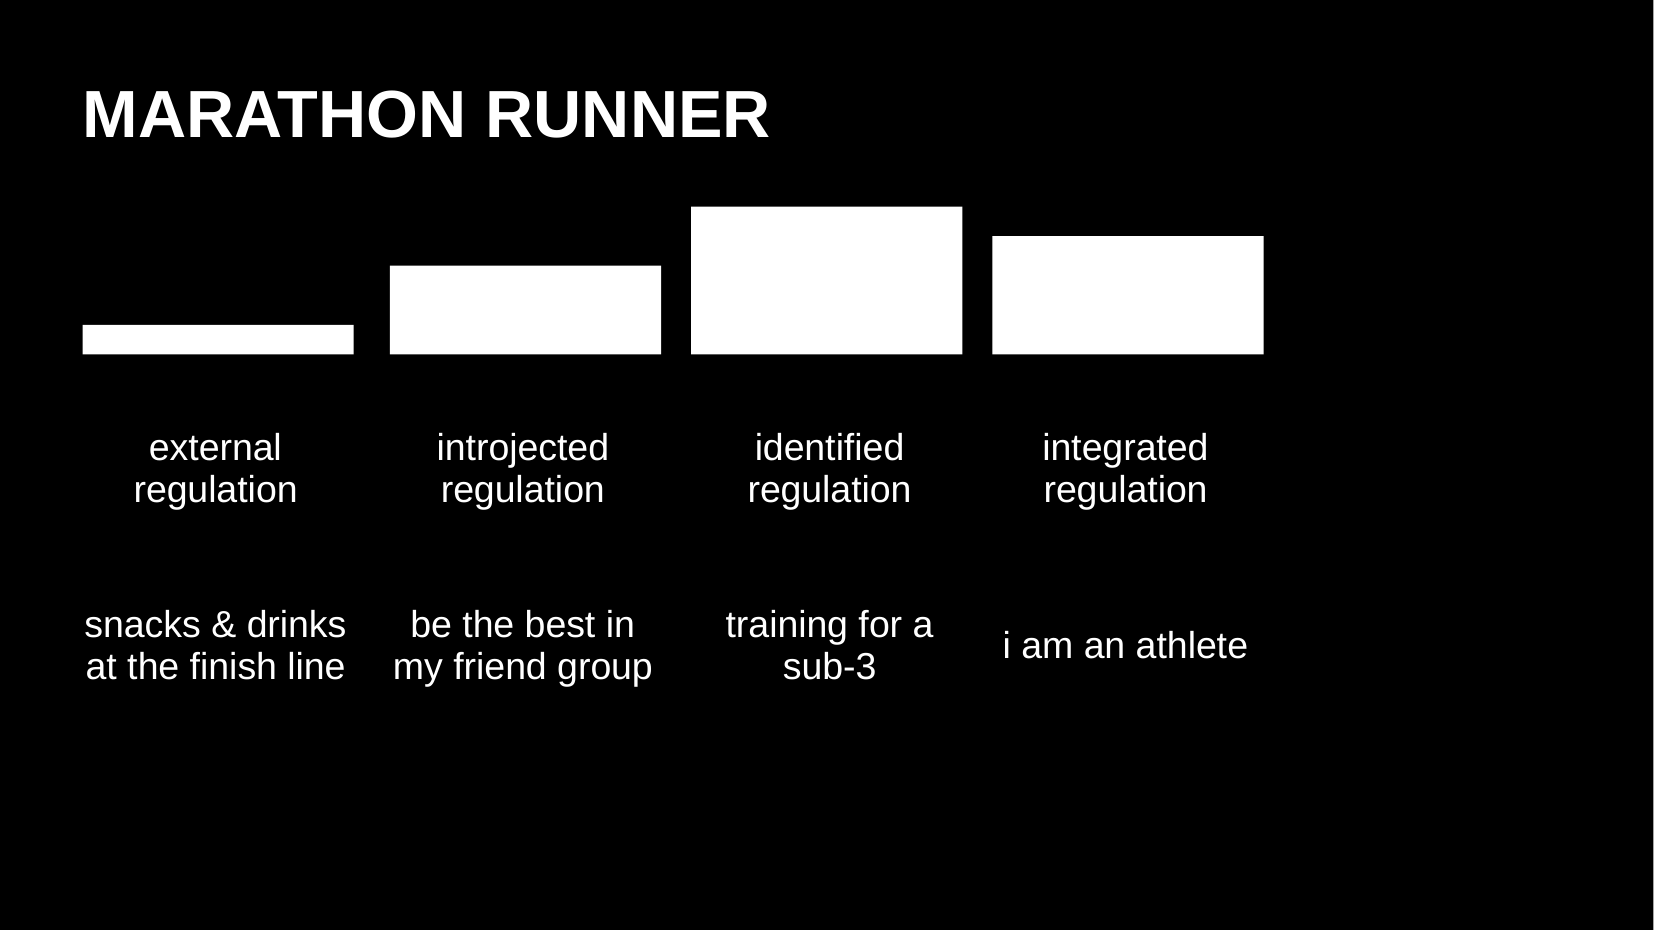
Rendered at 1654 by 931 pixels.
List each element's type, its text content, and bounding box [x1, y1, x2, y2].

text_box [82, 324, 354, 355]
list be the best in my friend group [390, 582, 656, 709]
text_box [389, 265, 662, 355]
list external regulation [82, 405, 349, 532]
list introjected regulation [390, 405, 656, 532]
title MARATHON RUNNER [82, 37, 1571, 193]
text_box [691, 206, 963, 355]
list i am an athlete [992, 582, 1259, 709]
list identified regulation [696, 405, 963, 532]
text_box [992, 236, 1264, 355]
list integrated regulation [992, 405, 1259, 532]
list training for a sub-3 [696, 582, 963, 709]
list snacks & drinks at the finish line [82, 582, 349, 709]
